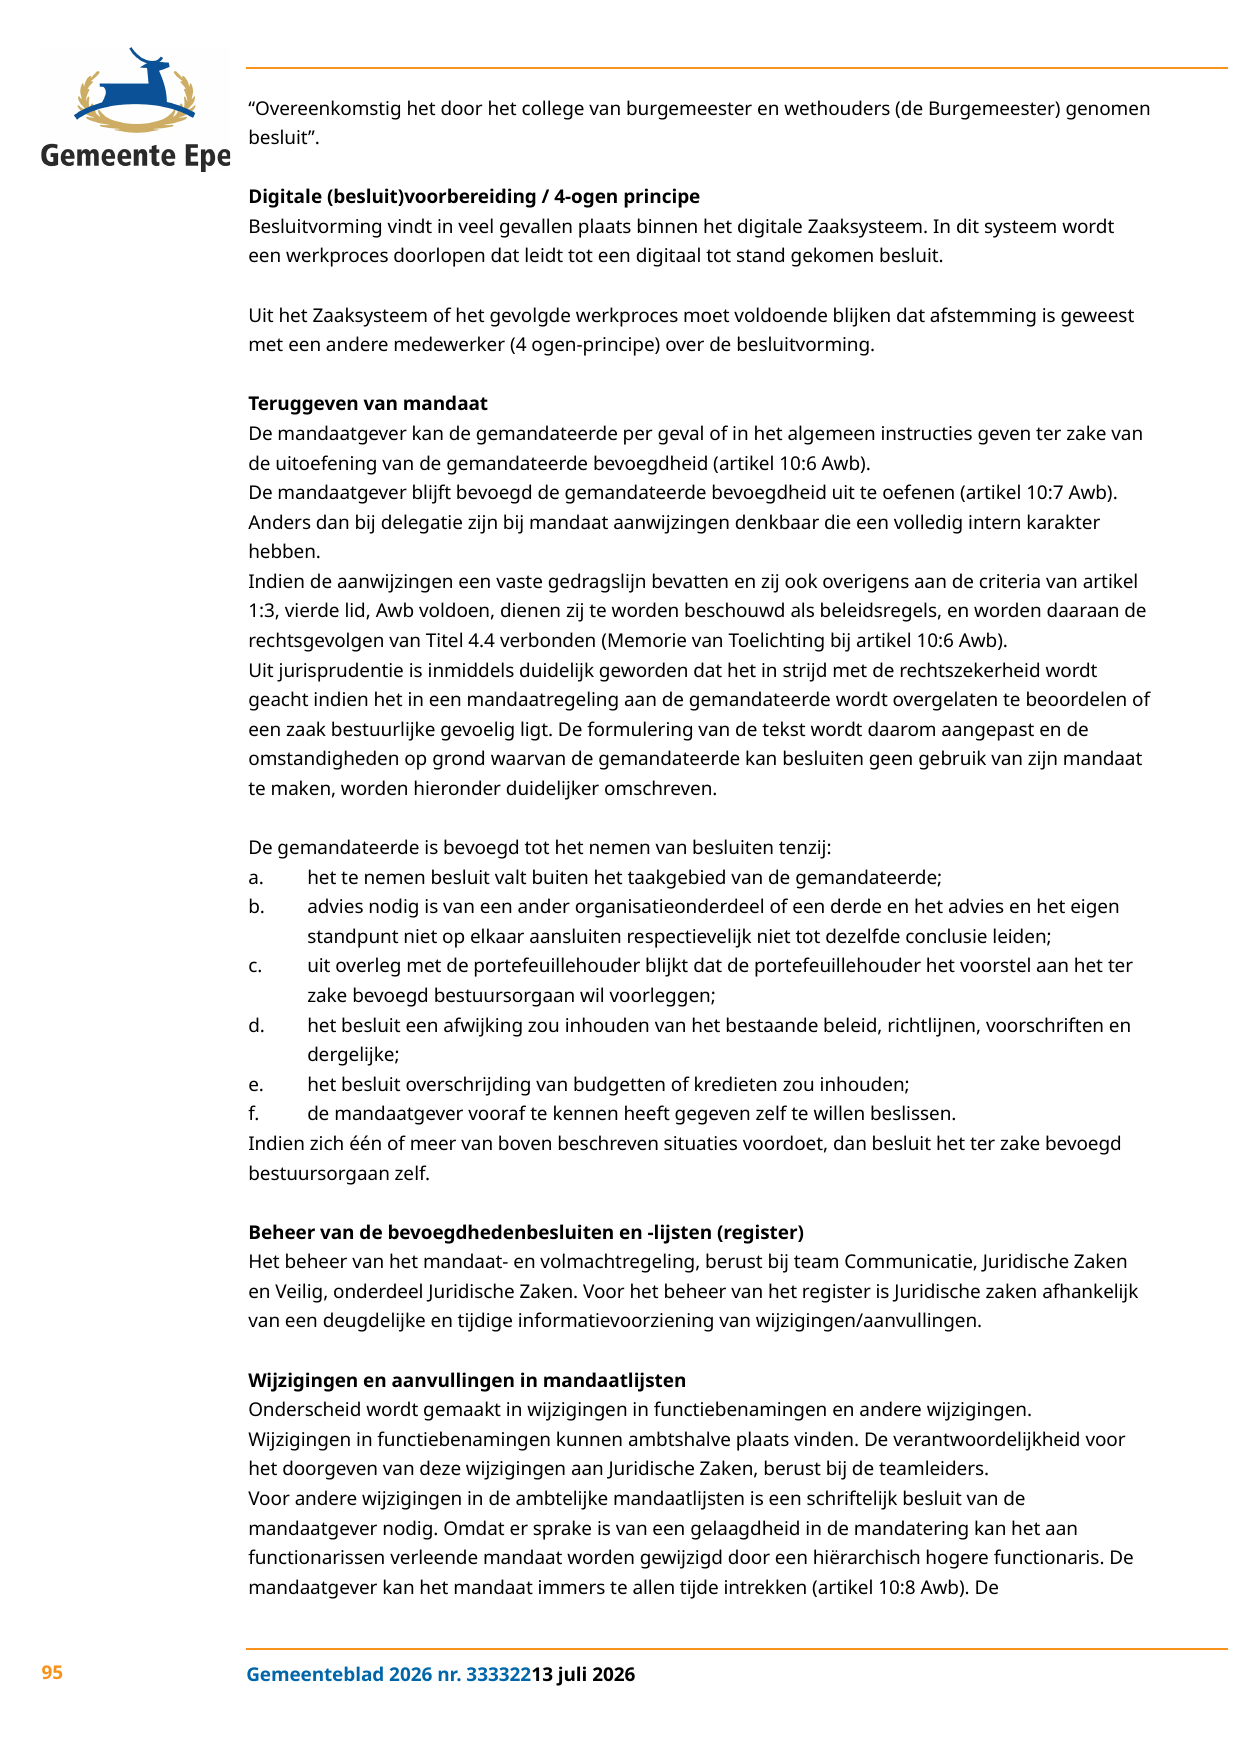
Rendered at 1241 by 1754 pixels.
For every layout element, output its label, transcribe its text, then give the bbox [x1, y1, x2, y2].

text Onderscheid wordt gemaakt in wijzigingen in functiebenamingen en andere wijzigingen. [248, 1396, 1152, 1422]
text Voor andere wijzigingen in de ambtelijke mandaatlijsten is een schriftelijk besluit van de mandaatgever nodig. Omdat er sprake is van een gelaagdheid in de mandatering kan het aan functionarissen verleende mandaat worden gewijzigd door een hiërarchisch hogere functionaris. De mandaatgever kan het mandaat immers te allen tijde intrekken (artikel 10:8 Awb). De [248, 1485, 1152, 1600]
text Beheer van de bevoegdhedenbesluiten en -lijsten (register) [248, 1219, 1152, 1245]
text Digitale (besluit)voorbereiding / 4-ogen principe [248, 183, 1152, 209]
list het besluit een afwijking zou inhouden van het bestaande beleid, richtlijnen, voorschriften en dergelijke; [248, 1012, 1152, 1067]
text Het beheer van het mandaat- en volmachtregeling, berust bij team Communicatie, Juridische Zaken en Veilig, onderdeel Juridische Zaken. Voor het beheer van het register is Juridische zaken afhankelijk van een deugdelijke en tijdige informatievoorziening van wijzigingen/aanvullingen. [248, 1248, 1152, 1333]
text Uit het Zaaksysteem of het gevolgde werkproces moet voldoende blijken dat afstemming is geweest met een andere medewerker (4 ogen-principe) over de besluitvorming. [248, 302, 1152, 357]
text Anders dan bij delegatie zijn bij mandaat aanwijzingen denkbaar die een volledig intern karakter hebben. [248, 509, 1152, 564]
text De gemandateerde is bevoegd tot het nemen van besluiten tenzij: [248, 834, 1152, 860]
list de mandaatgever vooraf te kennen heeft gegeven zelf te willen beslissen. [248, 1101, 1152, 1126]
text Besluitvorming vindt in veel gevallen plaats binnen het digitale Zaaksysteem. In dit systeem wordt een werkproces doorlopen dat leidt tot een digitaal tot stand gekomen besluit. [248, 213, 1152, 268]
list het besluit overschrijding van budgetten of kredieten zou inhouden; [248, 1071, 1152, 1097]
text Wijzigingen en aanvullingen in mandaatlijsten [248, 1367, 1152, 1393]
text Indien de aanwijzingen een vaste gedragslijn bevatten en zij ook overigens aan de criteria van artikel 1:3, vierde lid, Awb voldoen, dienen zij te worden beschouwd als beleidsregels, en worden daaraan de rechtsgevolgen van Titel 4.4 verbonden (Memorie van Toelichting bij artikel 10:6 Awb). [248, 568, 1152, 653]
text Indien zich één of meer van boven beschreven situaties voordoet, dan besluit het ter zake bevoegd bestuursorgaan zelf. [248, 1130, 1152, 1186]
text De mandaatgever kan de gemandateerde per geval of in het algemeen instructies geven ter zake van de uitoefening van de gemandateerde bevoegdheid (artikel 10:6 Awb). [248, 420, 1152, 476]
text “Overeenkomstig het door het college van burgemeester en wethouders (de Burgemeester) genomen besluit”. [248, 95, 1152, 150]
list advies nodig is van een ander organisatieonderdeel of een derde en het advies en het eigen standpunt niet op elkaar aansluiten respectievelijk niet tot dezelfde conclusie leiden; [248, 893, 1152, 949]
text Uit jurisprudentie is inmiddels duidelijk geworden dat het in strijd met de rechtszekerheid wordt geacht indien het in een mandaatregeling aan de gemandateerde wordt overgelaten te beoordelen of een zaak bestuurlijke gevoelig ligt. De formulering van de tekst wordt daarom aangepast en de omstandigheden op grond waarvan de gemandateerde kan besluiten geen gebruik van zijn mandaat te maken, worden hieronder duidelijker omschreven. [248, 657, 1152, 801]
list het te nemen besluit valt buiten het taakgebied van de gemandateerde; [248, 864, 1152, 890]
picture [41, 47, 231, 172]
text De mandaatgever blijft bevoegd de gemandateerde bevoegdheid uit te oefenen (artikel 10:7 Awb). [248, 479, 1152, 505]
text Teruggeven van mandaat [248, 391, 1152, 416]
text Wijzigingen in functiebenamingen kunnen ambtshalve plaats vinden. De verantwoordelijkheid voor het doorgeven van deze wijzigingen aan Juridische Zaken, berust bij de teamleiders. [248, 1426, 1152, 1481]
list uit overleg met de portefeuillehouder blijkt dat de portefeuillehouder het voorstel aan het ter zake bevoegd bestuursorgaan wil voorleggen; [248, 953, 1152, 1008]
